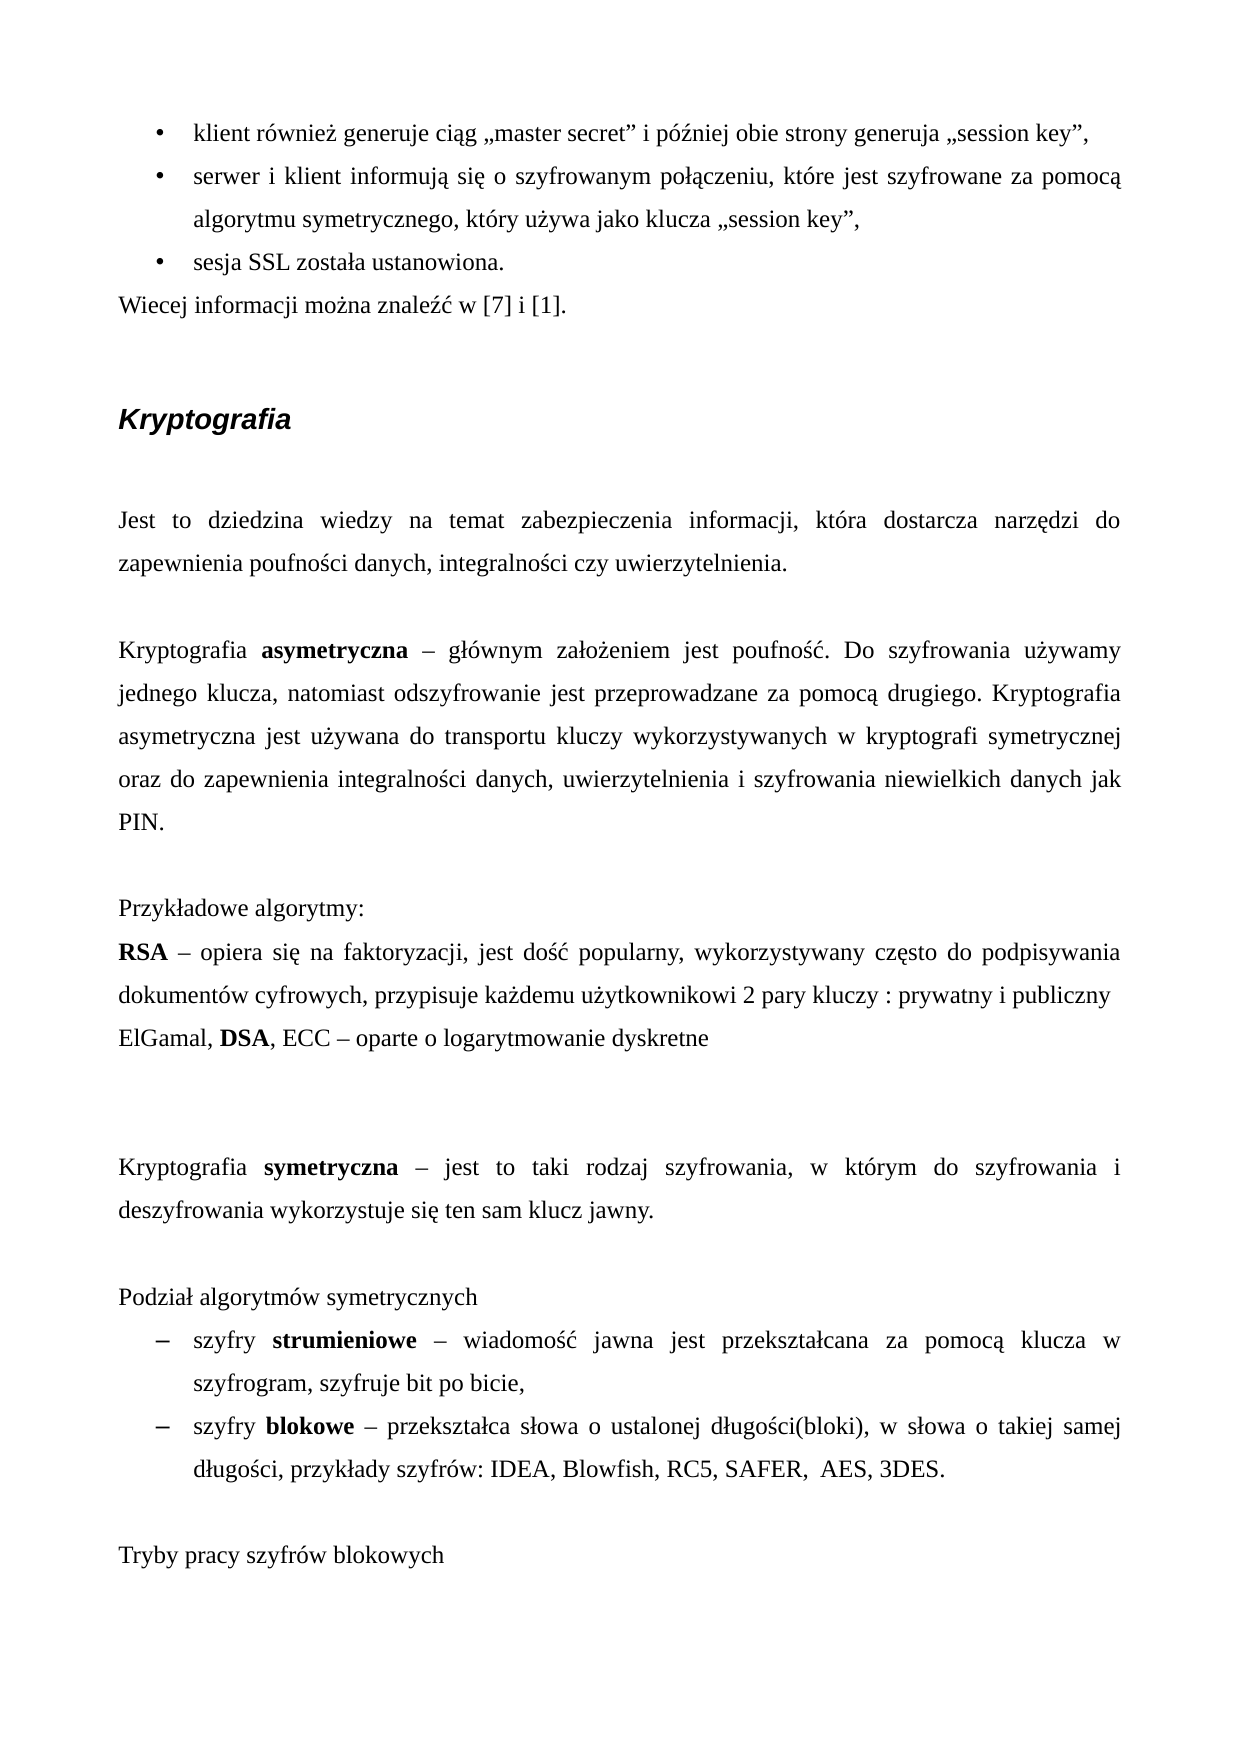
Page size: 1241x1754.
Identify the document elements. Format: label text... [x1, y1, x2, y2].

list szyfry blokowe – przekształca słowa o ustalonej długości(bloki), w słowa o takiej samej długości, przykłady szyfrów: IDEA, Blowfish, RC5, SAFER, AES, 3DES. [156, 1411, 1122, 1483]
text Wiecej informacji można znaleźć w [7] i [1]. [118, 291, 1122, 319]
list sesja SSL została ustanowiona. [156, 247, 1122, 276]
subtitle Kryptografia [118, 402, 1122, 435]
text Kryptografia asymetryczna – głównym założeniem jest poufność. Do szyfrowania używamy jednego klucza, natomiast odszyfrowanie jest przeprowadzane za pomocą drugiego. Kryptografia asymetryczna jest używana do transportu kluczy wykorzystywanych w kryptografi symetrycznej oraz do zapewnienia integralności danych, uwierzytelnienia i szyfrowania niewielkich danych jak PIN. [118, 635, 1122, 836]
list serwer i klient informują się o szyfrowanym połączeniu, które jest szyfrowane za pomocą algorytmu symetrycznego, który używa jako klucza „session key”, [156, 161, 1122, 233]
list szyfry strumieniowe – wiadomość jawna jest przekształcana za pomocą klucza w szyfrogram, szyfruje bit po bicie, [156, 1325, 1122, 1397]
text ElGamal, DSA, ECC – oparte o logarytmowanie dyskretne [118, 1023, 1122, 1052]
text Tryby pracy szyfrów blokowych [118, 1540, 1122, 1569]
text RSA – opiera się na faktoryzacji, jest dość popularny, wykorzystywany często do podpisywania dokumentów cyfrowych, przypisuje każdemu użytkownikowi 2 pary kluczy : prywatny i publiczny [118, 937, 1122, 1008]
text Jest to dziedzina wiedzy na temat zabezpieczenia informacji, która dostarcza narzędzi do zapewnienia poufności danych, integralności czy uwierzytelnienia. [118, 505, 1122, 577]
text Przykładowe algorytmy: [118, 893, 1122, 922]
text Kryptografia symetryczna – jest to taki rodzaj szyfrowania, w którym do szyfrowania i deszyfrowania wykorzystuje się ten sam klucz jawny. [118, 1152, 1122, 1224]
list klient również generuje ciąg „master secret” i później obie strony generuja „session key”, [156, 118, 1122, 147]
text Podział algorytmów symetrycznych [118, 1282, 1122, 1310]
